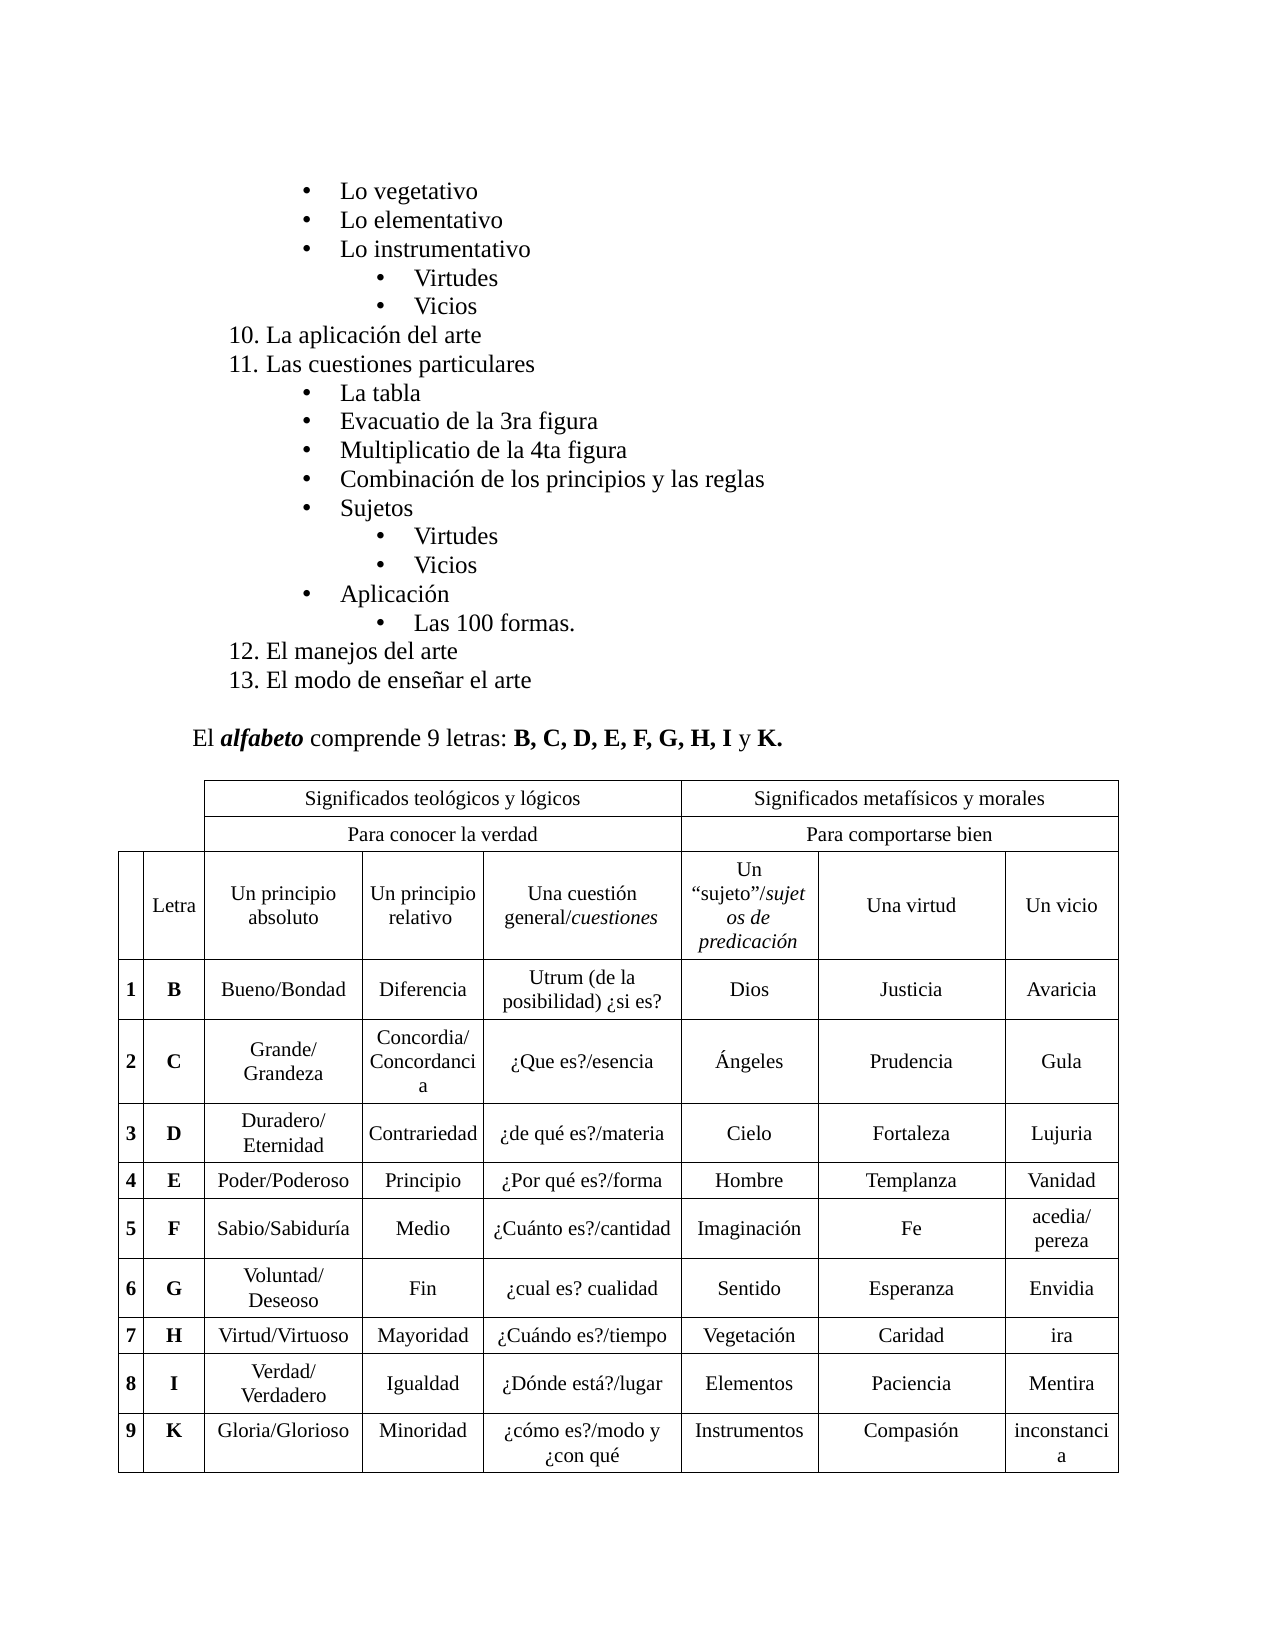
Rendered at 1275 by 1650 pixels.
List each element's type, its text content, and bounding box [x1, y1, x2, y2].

table_cell I [144, 1354, 204, 1413]
text El alfabeto comprende 9 letras: B, C, D, E, F, G, H, I y K. [118, 723, 1157, 751]
table_cell B [144, 960, 204, 1019]
table_cell 5 [119, 1199, 143, 1258]
list El modo de enseñar el arte [228, 665, 1157, 694]
table_cell Ángeles [682, 1020, 818, 1103]
table_cell Fin [363, 1259, 483, 1317]
table_cell Un principio relativo [363, 852, 483, 959]
table_cell 9 [119, 1414, 143, 1472]
table_cell Templanza [819, 1163, 1005, 1198]
table_cell Contrariedad [363, 1104, 483, 1162]
table_cell Voluntad/Deseoso [205, 1259, 362, 1317]
list Evacuatio de la 3ra figura [302, 406, 1157, 435]
table_header Significados teológicos y lógicos [205, 781, 681, 816]
table_cell K [144, 1414, 204, 1472]
table_cell Para conocer la verdad [205, 817, 681, 851]
table_cell ¿Dónde está?/lugar [484, 1354, 681, 1413]
table_cell Vanidad [1006, 1163, 1118, 1198]
table_cell 4 [119, 1163, 143, 1198]
list Las 100 formas. [376, 608, 1157, 636]
table_cell Principio [363, 1163, 483, 1198]
table_cell 7 [119, 1318, 143, 1353]
table_cell Sabio/Sabiduría [205, 1199, 362, 1258]
table_cell ¿Cuándo es?/tiempo [484, 1318, 681, 1353]
table_cell Poder/Poderoso [205, 1163, 362, 1198]
table_cell D [144, 1104, 204, 1162]
table_cell Dios [682, 960, 818, 1019]
table_cell Utrum (de la posibilidad) ¿si es? [484, 960, 681, 1019]
table_cell Instrumentos [682, 1414, 818, 1472]
table_cell Gula [1006, 1020, 1118, 1103]
table_cell Gloria/Glorioso [205, 1414, 362, 1472]
table_cell Un principio absoluto [205, 852, 362, 959]
table_cell 3 [119, 1104, 143, 1162]
list Lo elementativo [302, 205, 1157, 234]
table_cell Bueno/Bondad [205, 960, 362, 1019]
table_header Significados metafísicos y morales [682, 781, 1118, 816]
table_cell ¿cómo es?/modo y ¿con qué [484, 1414, 681, 1472]
list Virtudes [376, 263, 1157, 291]
table_cell Vegetación [682, 1318, 818, 1353]
table_cell G [144, 1259, 204, 1317]
table_cell Un vicio [1006, 852, 1118, 959]
table_header [143, 780, 204, 816]
list Aplicación [302, 579, 1157, 608]
table_cell Compasión [819, 1414, 1005, 1472]
table_cell Virtud/Virtuoso [205, 1318, 362, 1353]
table_cell Fe [819, 1199, 1005, 1258]
table_cell Letra [144, 852, 204, 959]
table_cell Para comportarse bien [682, 817, 1118, 851]
table_cell [119, 852, 143, 959]
table_cell Minoridad [363, 1414, 483, 1472]
list Combinación de los principios y las reglas [302, 464, 1157, 493]
table_cell Sentido [682, 1259, 818, 1317]
list Multiplicatio de la 4ta figura [302, 435, 1157, 464]
table_cell Verdad/Verdadero [205, 1354, 362, 1413]
list Lo instrumentativo [302, 234, 1157, 263]
list Virtudes [376, 521, 1157, 550]
table_cell F [144, 1199, 204, 1258]
table_cell Avaricia [1006, 960, 1118, 1019]
list El manejos del arte [228, 636, 1157, 665]
table_cell Imaginación [682, 1199, 818, 1258]
table_cell 6 [119, 1259, 143, 1317]
table_cell Medio [363, 1199, 483, 1258]
table_cell ira [1006, 1318, 1118, 1353]
table_cell Concordia/Concordancia [363, 1020, 483, 1103]
table_cell Mayoridad [363, 1318, 483, 1353]
table_cell Esperanza [819, 1259, 1005, 1317]
table_cell E [144, 1163, 204, 1198]
list Vicios [376, 291, 1157, 320]
table_cell Envidia [1006, 1259, 1118, 1317]
list La tabla [302, 378, 1157, 406]
table_header [118, 780, 143, 816]
table_cell C [144, 1020, 204, 1103]
table_cell ¿Cuánto es?/cantidad [484, 1199, 681, 1258]
list La aplicación del arte [228, 320, 1157, 349]
table_cell Un “sujeto”/sujetos de predicación [682, 852, 818, 959]
table_cell Una virtud [819, 852, 1005, 959]
table_cell [143, 816, 204, 851]
table_cell inconstancia [1006, 1414, 1118, 1472]
table_cell ¿de qué es?/materia [484, 1104, 681, 1162]
table_cell Hombre [682, 1163, 818, 1198]
table_cell 2 [119, 1020, 143, 1103]
table_cell 1 [119, 960, 143, 1019]
list Las cuestiones particulares [228, 349, 1157, 378]
list Vicios [376, 550, 1157, 579]
table_cell acedia/pereza [1006, 1199, 1118, 1258]
table_cell Igualdad [363, 1354, 483, 1413]
table_cell Grande/Grandeza [205, 1020, 362, 1103]
table_cell [118, 816, 143, 851]
table_cell Lujuria [1006, 1104, 1118, 1162]
table_cell ¿cual es? cualidad [484, 1259, 681, 1317]
table_cell Prudencia [819, 1020, 1005, 1103]
table_cell Diferencia [363, 960, 483, 1019]
list Lo vegetativo [302, 176, 1157, 205]
table_cell Caridad [819, 1318, 1005, 1353]
table_cell 8 [119, 1354, 143, 1413]
table_cell Una cuestión general/cuestiones [484, 852, 681, 959]
table_cell ¿Que es?/esencia [484, 1020, 681, 1103]
table_cell Duradero/Eternidad [205, 1104, 362, 1162]
list Sujetos [302, 493, 1157, 521]
table_cell ¿Por qué es?/forma [484, 1163, 681, 1198]
table_cell Mentira [1006, 1354, 1118, 1413]
table_cell Justicia [819, 960, 1005, 1019]
table_cell Paciencia [819, 1354, 1005, 1413]
table_cell H [144, 1318, 204, 1353]
table_cell Fortaleza [819, 1104, 1005, 1162]
table_cell Elementos [682, 1354, 818, 1413]
table_cell Cielo [682, 1104, 818, 1162]
